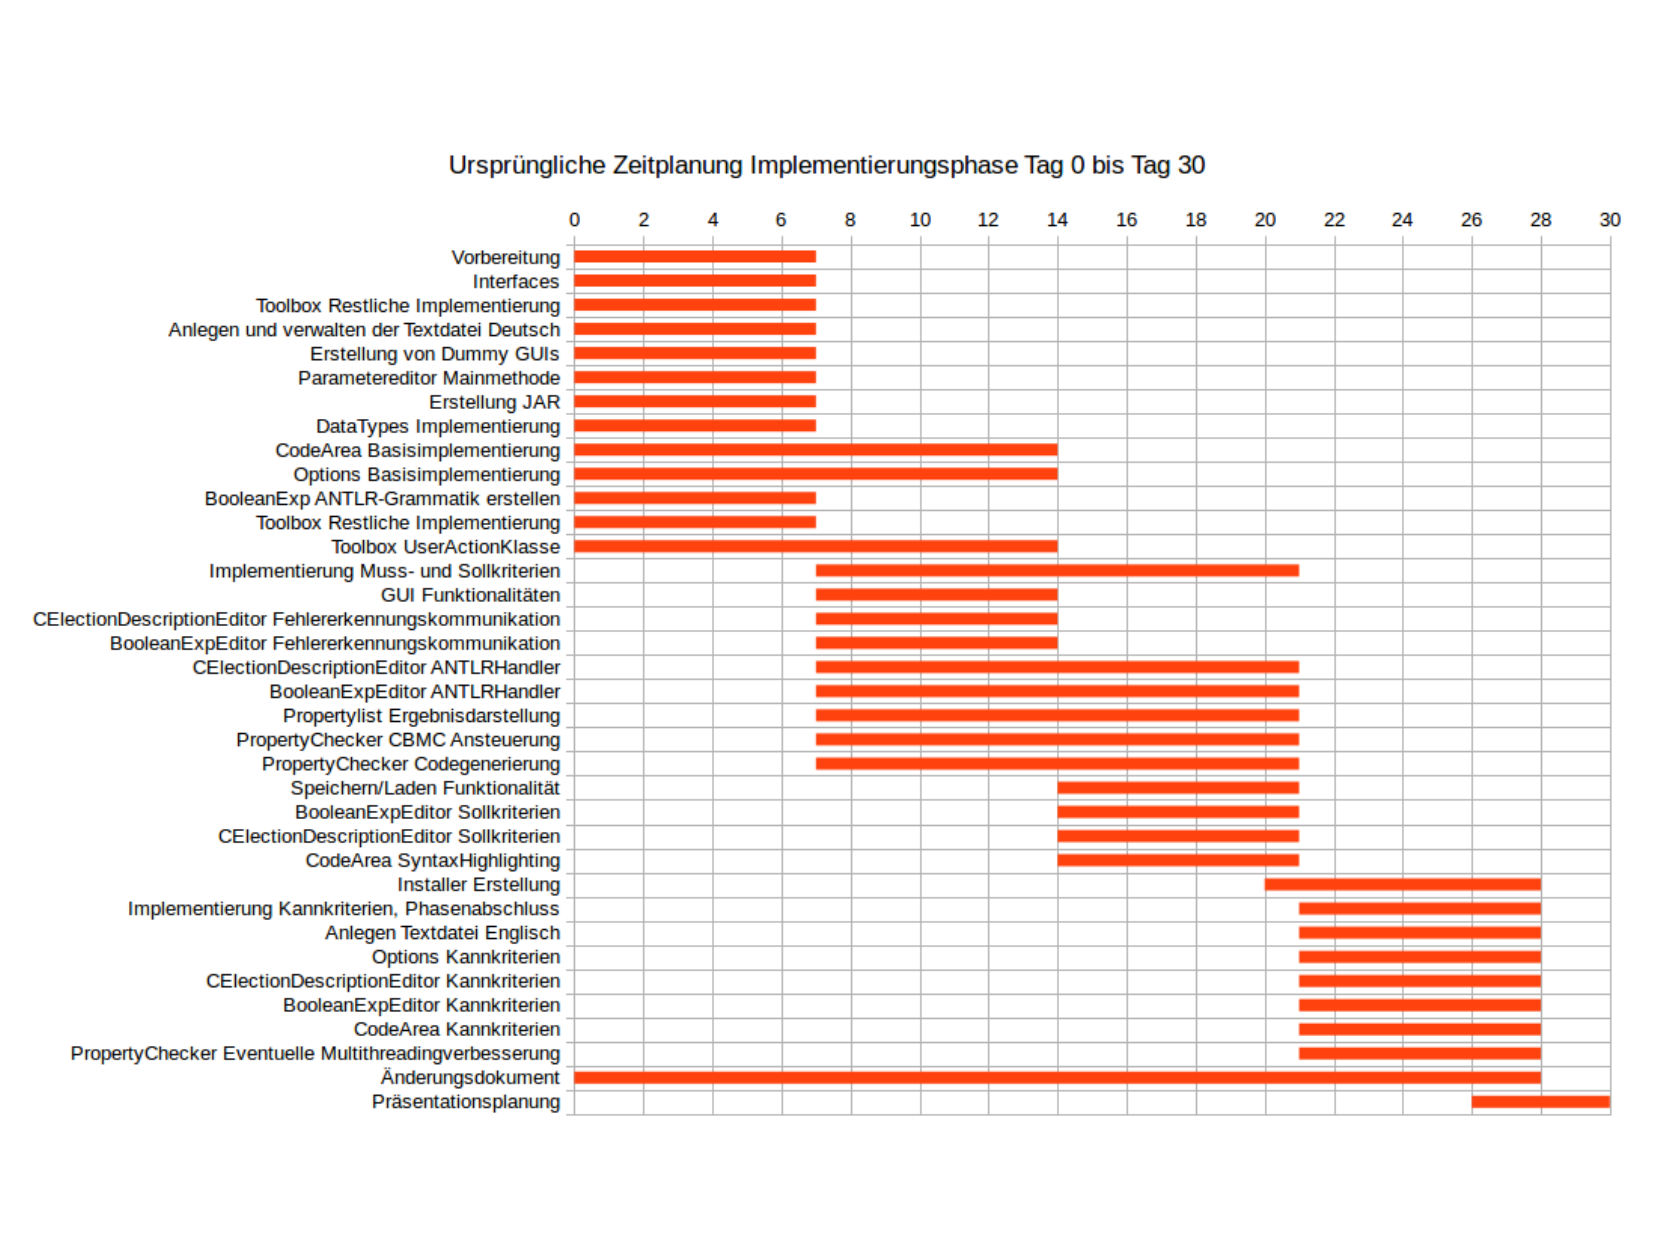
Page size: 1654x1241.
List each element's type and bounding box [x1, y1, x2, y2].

picture [0, 115, 1654, 1134]
